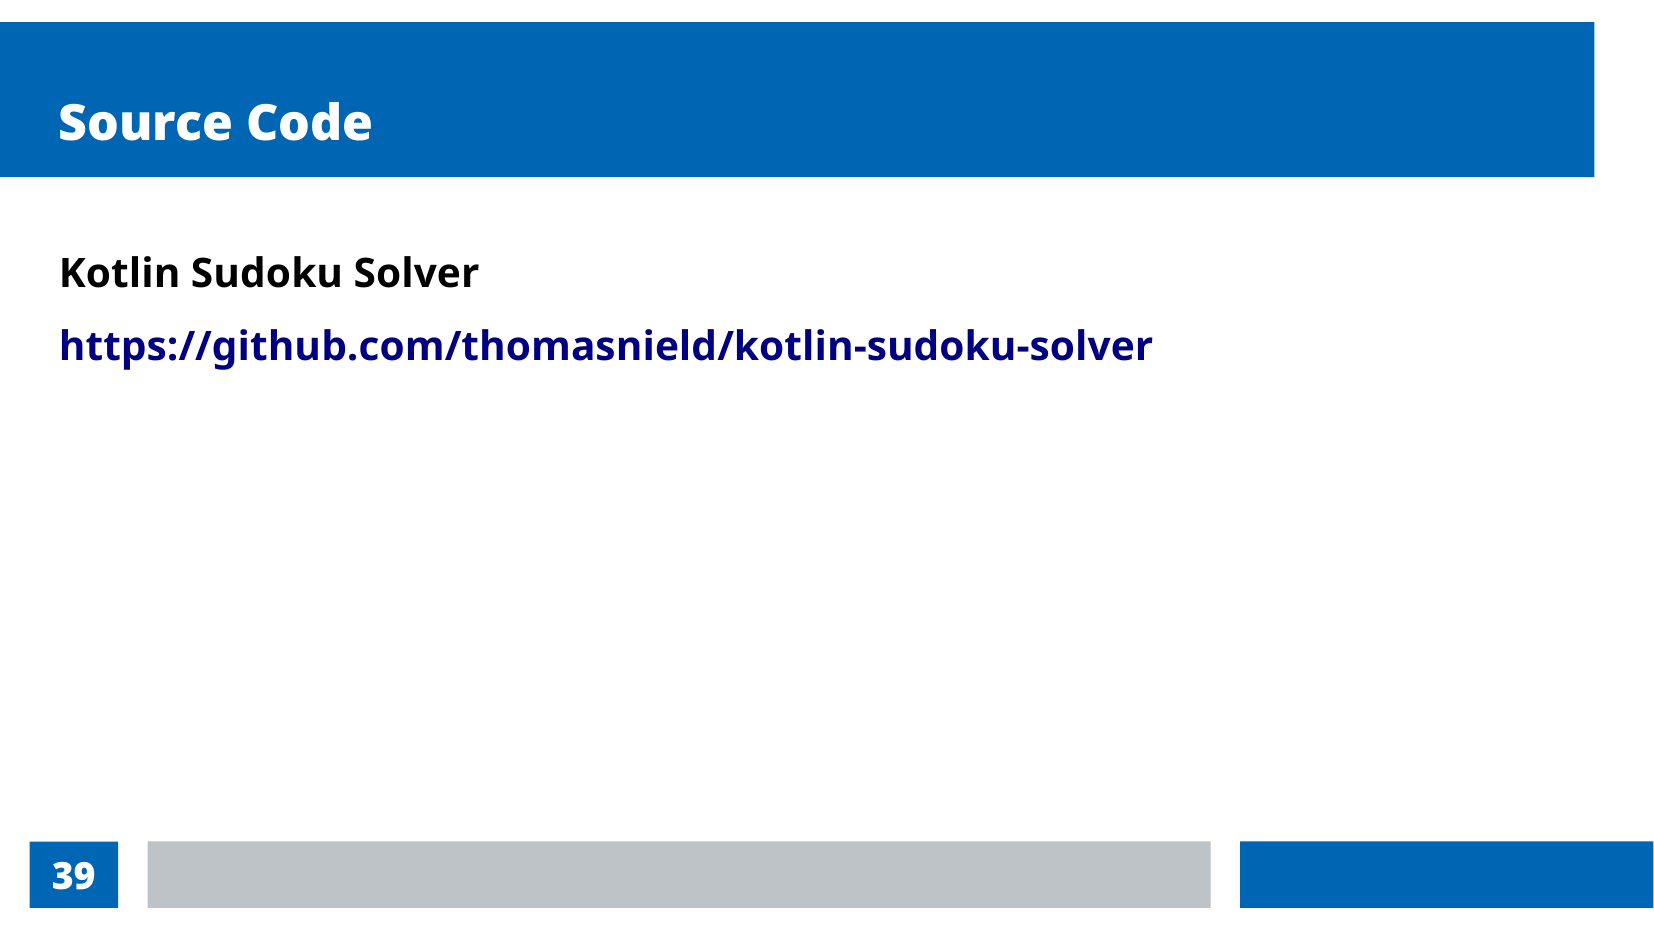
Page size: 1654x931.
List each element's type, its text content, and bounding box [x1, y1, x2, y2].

list Kotlin Sudoku Solver https://github.com/thomasnield/kotlin-sudoku-solver [59, 243, 1565, 820]
title Source Code [59, 44, 1595, 156]
